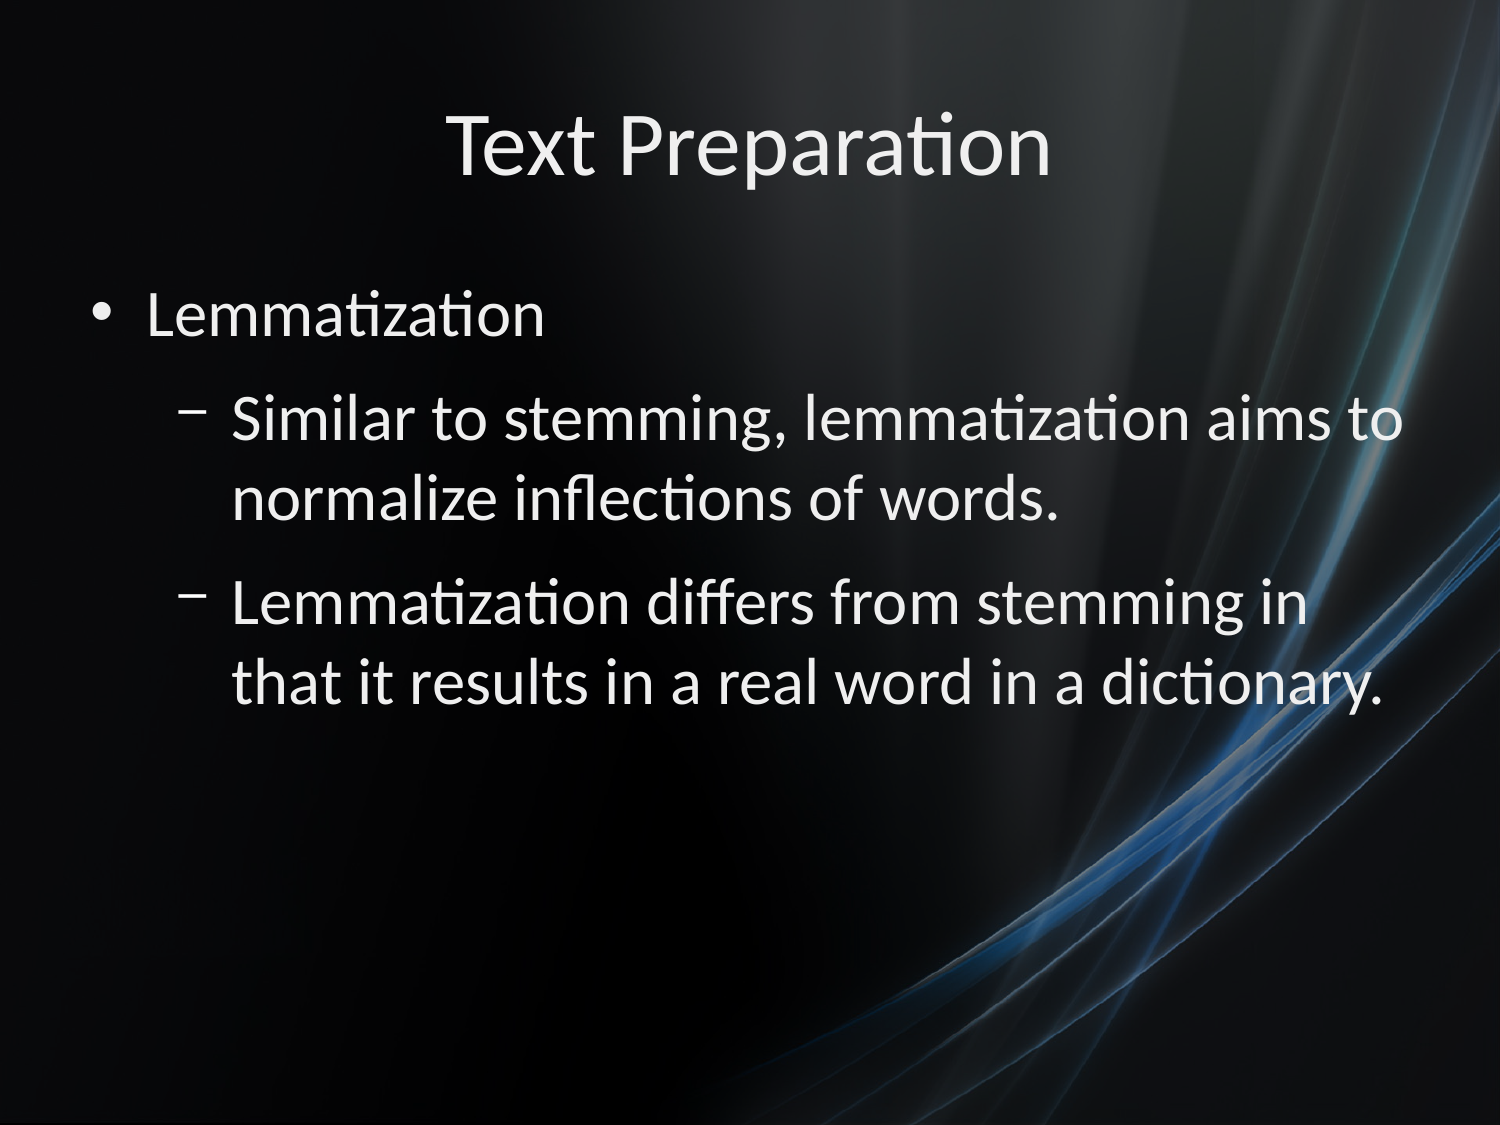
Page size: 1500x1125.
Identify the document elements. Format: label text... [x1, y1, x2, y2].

title Text Preparation [75, 45, 1425, 233]
list Lemmatization Similar to stemming, lemmatization aims to normalize inflections of words. Lemmatization differs from stemming in that it results in a real word in a dictionary. [75, 262, 1425, 1005]
text_box [0, 0, 1500, 1125]
